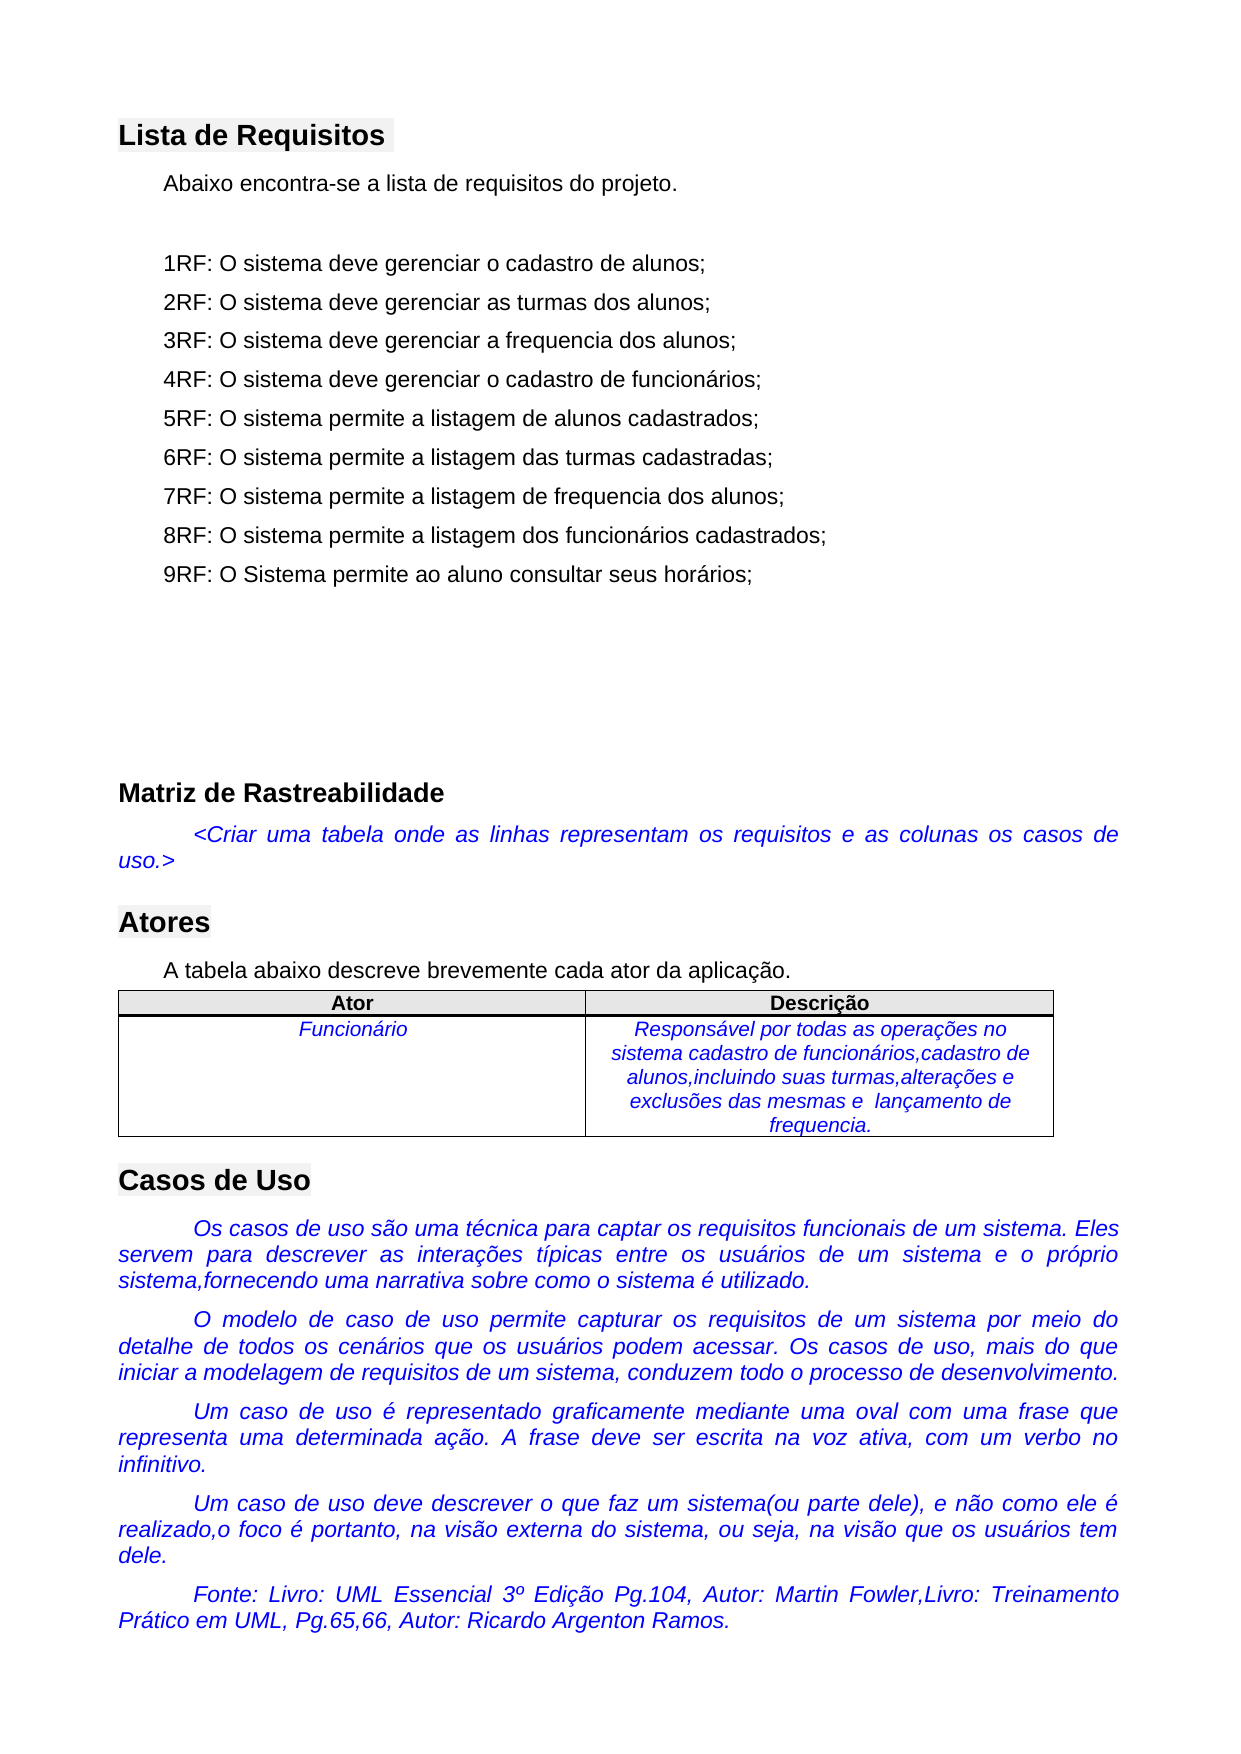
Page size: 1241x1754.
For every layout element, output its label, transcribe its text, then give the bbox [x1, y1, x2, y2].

text Os casos de uso são uma técnica para captar os requisitos funcionais de um sistema. Eles servem para descrever as interações típicas entre os usuários de um sistema e o próprio sistema,fornecendo uma narrativa sobre como o sistema é utilizado. [118, 1215, 1122, 1294]
text Um caso de uso é representado graficamente mediante uma oval com uma frase que representa uma determinada ação. A frase deve ser escrita na voz ativa, com um verbo no infinitivo. [118, 1398, 1122, 1477]
text A tabela abaixo descreve brevemente cada ator da aplicação. [118, 957, 1122, 983]
text Um caso de uso deve descrever o que faz um sistema(ou parte dele), e não como ele é realizado,o foco é portanto, na visão externa do sistema, ou seja, na visão que os usuários tem dele. [118, 1489, 1122, 1568]
table_header Ator [119, 991, 585, 1014]
table_cell Responsável por todas as operações no sistema cadastro de funcionários,cadastro de alunos,incluindo suas turmas,alterações e exclusões das mesmas e lançamento de frequencia. [586, 1017, 1053, 1136]
text 8RF: O sistema permite a listagem dos funcionários cadastrados; [118, 522, 1122, 548]
text 5RF: O sistema permite a listagem de alunos cadastrados; [118, 405, 1122, 432]
text Casos de Uso [118, 1162, 1122, 1196]
text 7RF: O sistema permite a listagem de frequencia dos alunos; [118, 483, 1122, 509]
table_cell Funcionário [119, 1017, 585, 1136]
text 4RF: O sistema deve gerenciar o cadastro de funcionários; [118, 366, 1122, 393]
text Abaixo encontra-se a lista de requisitos do projeto. [118, 170, 1122, 197]
text Atores [118, 905, 1122, 938]
table_header Descrição [586, 991, 1053, 1014]
text <Criar uma tabela onde as linhas representam os requisitos e as colunas os casos de uso.> [118, 821, 1122, 873]
text Matriz de Rastreabilidade [118, 777, 1122, 808]
text O modelo de caso de uso permite capturar os requisitos de um sistema por meio do detalhe de todos os cenários que os usuários podem acessar. Os casos de uso, mais do que iniciar a modelagem de requisitos de um sistema, conduzem todo o processo de desenvolvimento. [118, 1306, 1122, 1385]
text 2RF: O sistema deve gerenciar as turmas dos alunos; [118, 289, 1122, 315]
text 9RF: O Sistema permite ao aluno consultar seus horários; [118, 561, 1122, 587]
text 1RF: O sistema deve gerenciar o cadastro de alunos; [118, 250, 1122, 276]
text Lista de Requisitos [118, 118, 1122, 152]
text 6RF: O sistema permite a listagem das turmas cadastradas; [118, 444, 1122, 470]
text 3RF: O sistema deve gerenciar a frequencia dos alunos; [118, 327, 1122, 354]
text Fonte: Livro: UML Essencial 3º Edição Pg.104, Autor: Martin Fowler,Livro: Treinamento Prático em UML, Pg.65,66, Autor: Ricardo Argenton Ramos. [118, 1581, 1122, 1634]
